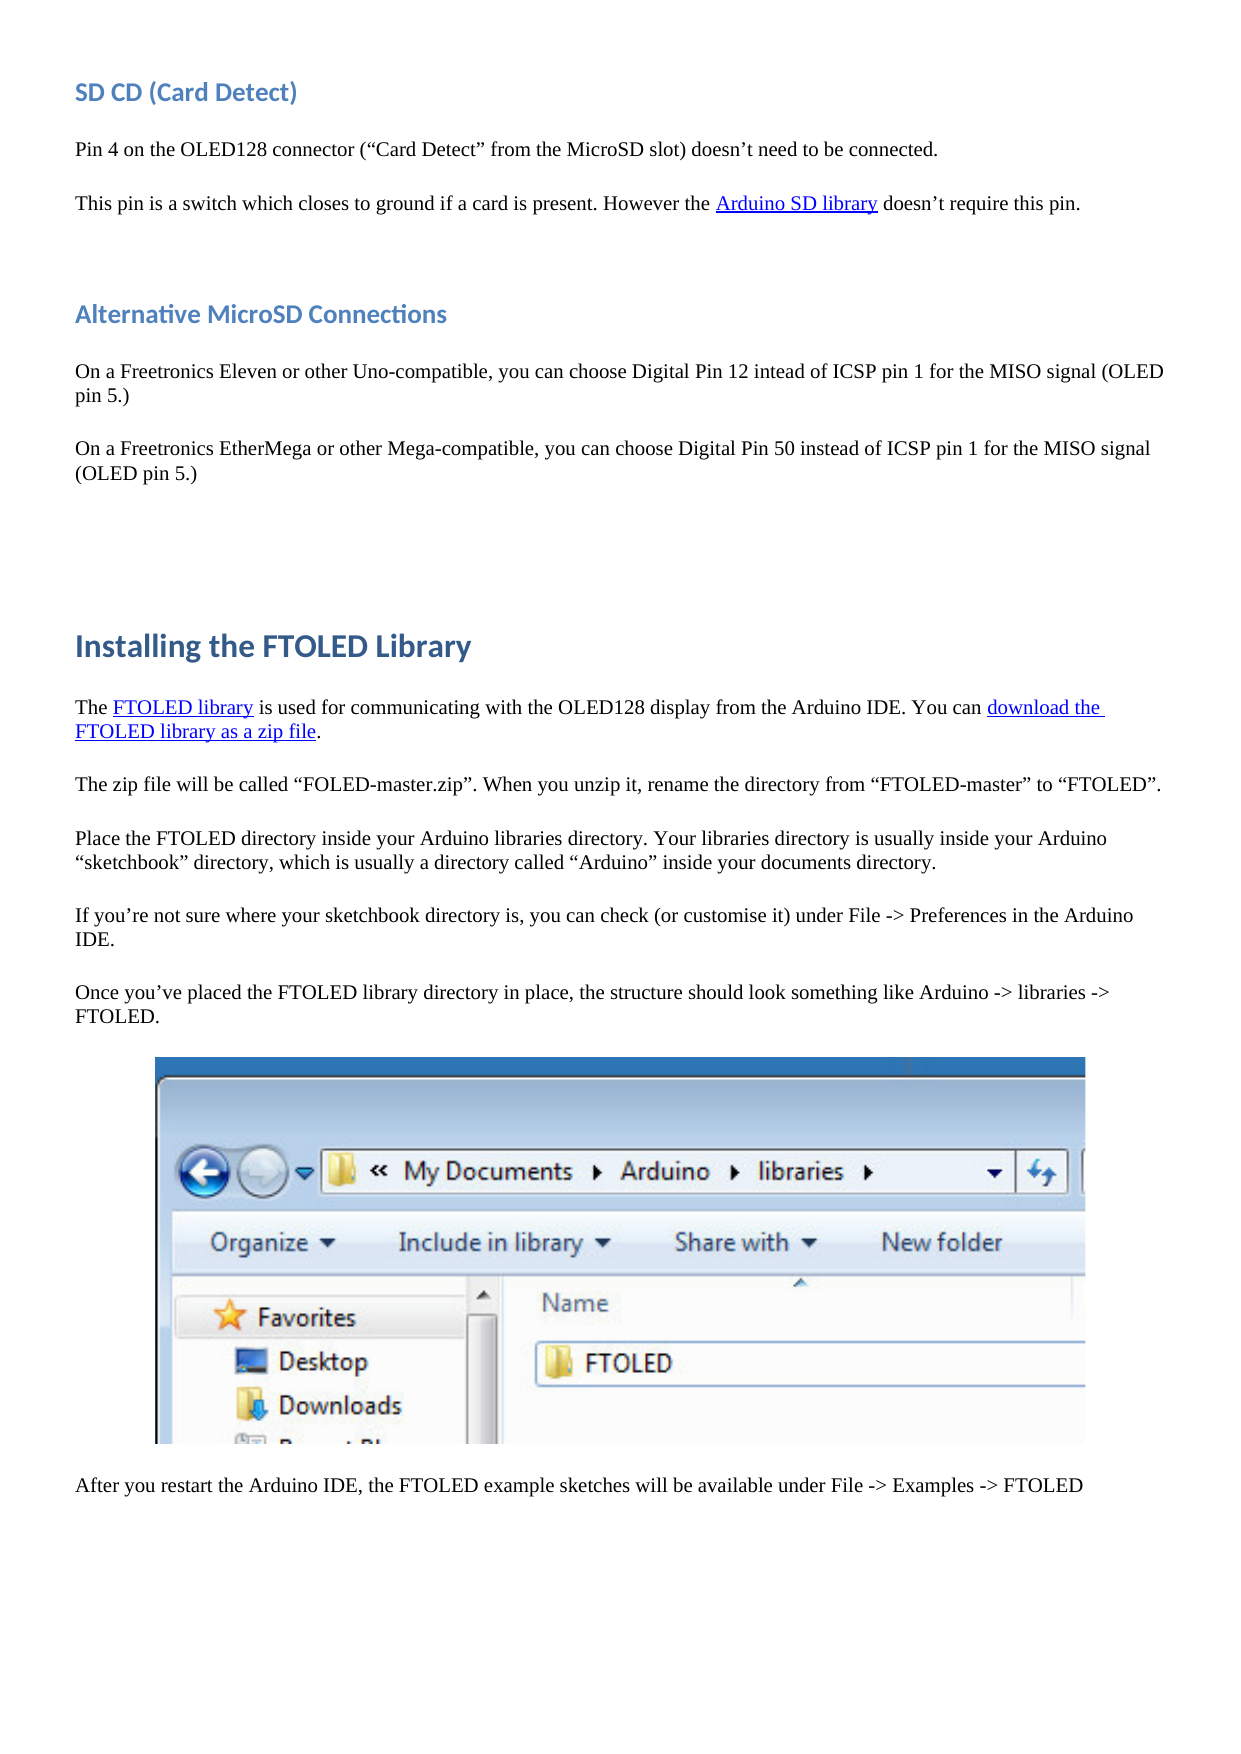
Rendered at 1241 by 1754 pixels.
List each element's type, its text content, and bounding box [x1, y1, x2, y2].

text On a Freetronics EtherMega or other Mega-compatible, you can choose Digital Pin 50 instead of ICSP pin 1 for the MISO signal (OLED pin 5.) [75, 436, 1165, 484]
text On a Freetronics Eleven or other Uno-compatible, you can choose Digital Pin 12 intead of ICSP pin 1 for the MISO signal (OLED pin 5.) [75, 359, 1165, 407]
subtitle Installing the FTOLED Library [75, 625, 1165, 666]
subtitle Alternative MicroSD Connections [75, 297, 1165, 330]
text After you restart the Arduino IDE, the FTOLED example sketches will be available under File -> Examples -> FTOLED [75, 1473, 1165, 1497]
text The FTOLED library is used for communicating with the OLED128 display from the Arduino IDE. You can download the FTOLED library as a zip file. [75, 695, 1165, 743]
text Pin 4 on the OLED128 connector (“Card Detect” from the MicroSD slot) doesn’t need to be connected. [75, 137, 1165, 161]
text If you’re not sure where your sketchbook directory is, you can check (or customise it) under File -> Preferences in the Arduino IDE. [75, 903, 1165, 951]
text Place the FTOLED directory inside your Arduino libraries directory. Your libraries directory is usually inside your Arduino “sketchbook” directory, which is usually a directory called “Arduino” inside your documents directory. [75, 826, 1165, 874]
picture [155, 1057, 1086, 1444]
text The zip file will be called “FOLED-master.zip”. When you unzip it, rename the directory from “FTOLED-master” to “FTOLED”. [75, 772, 1165, 796]
subtitle SD CD (Card Detect) [75, 75, 1165, 108]
text Once you’ve placed the FTOLED library directory in place, the structure should look something like Arduino -> libraries -> FTOLED. [75, 980, 1165, 1028]
text This pin is a switch which closes to ground if a card is present. However the Arduino SD library doesn’t require this pin. [75, 190, 1165, 214]
